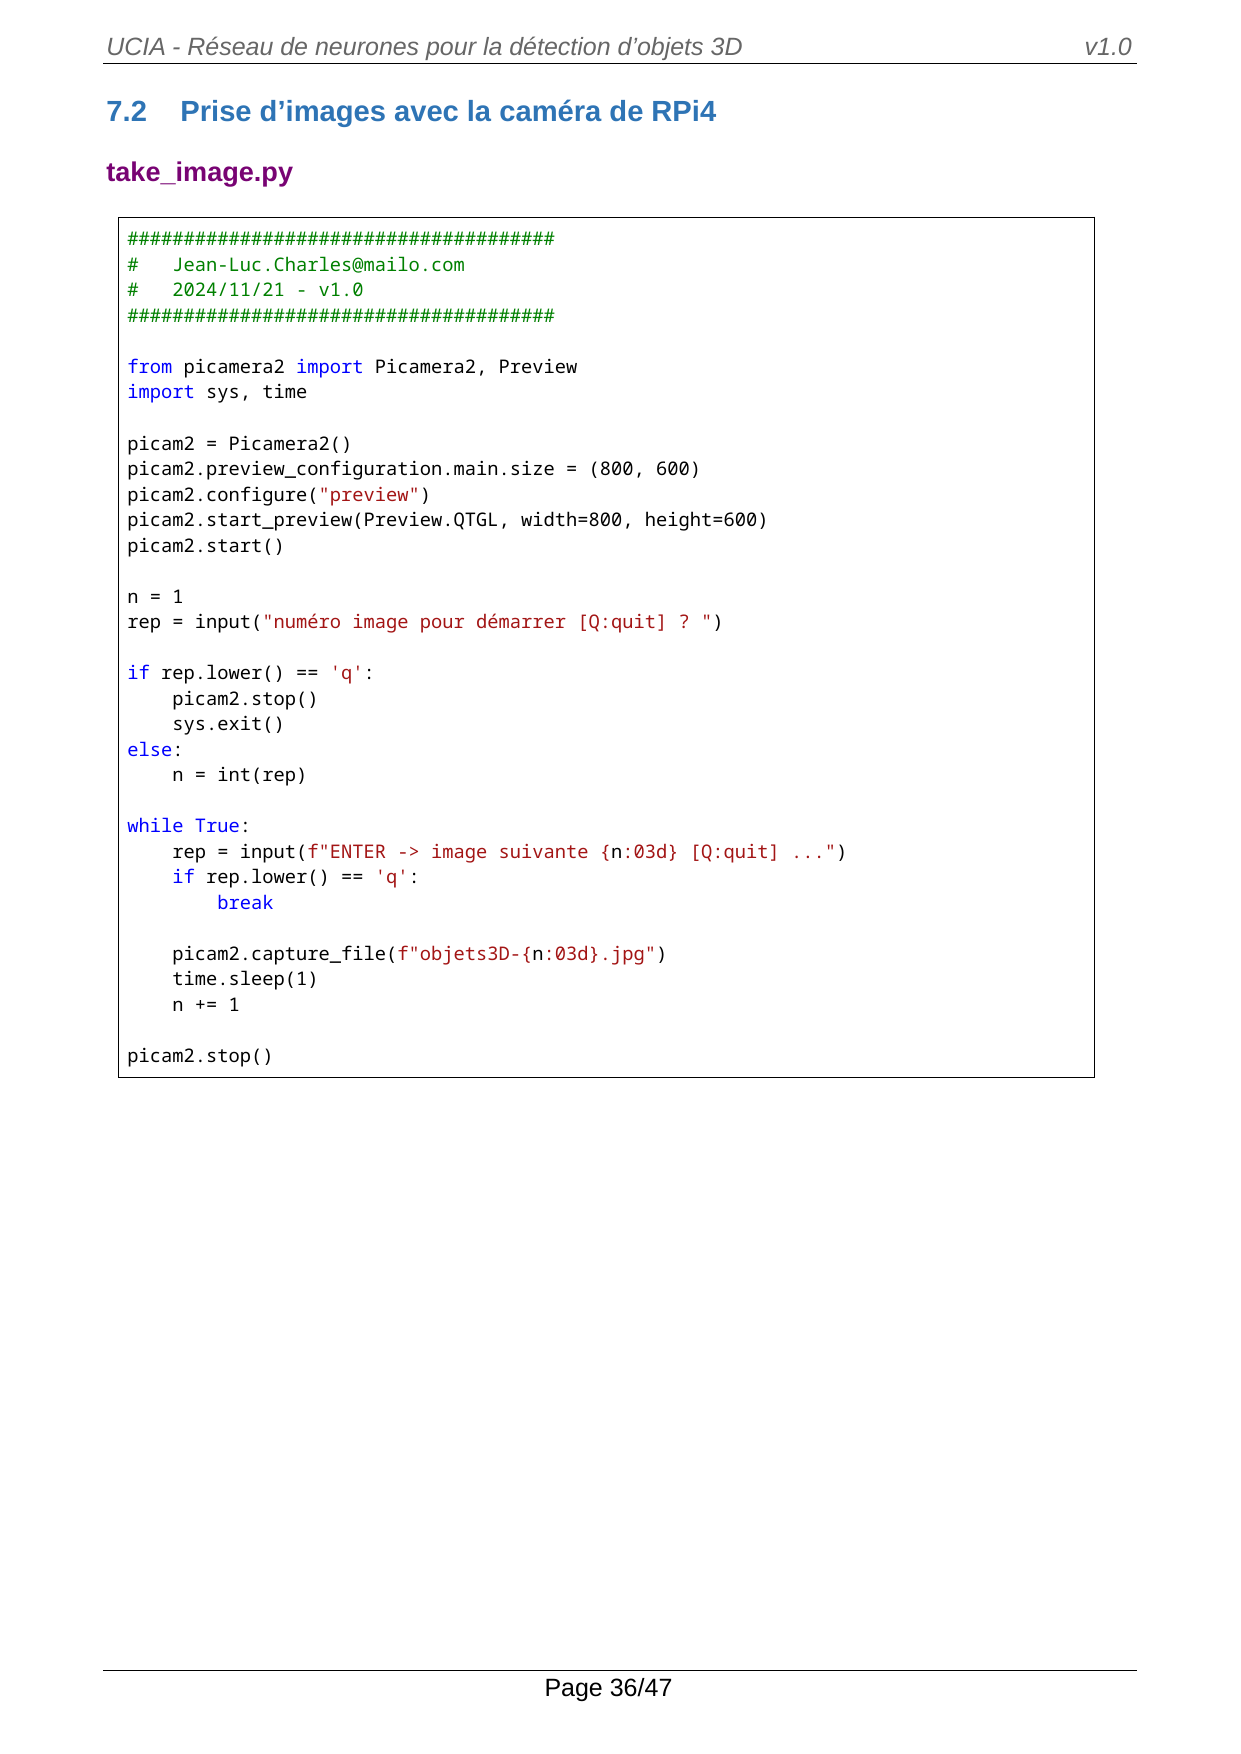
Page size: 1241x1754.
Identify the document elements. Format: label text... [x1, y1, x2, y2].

text picam2.stop() [127, 685, 1086, 711]
text break [127, 889, 1086, 915]
text n = int(rep) [127, 762, 1086, 787]
text picam2.capture_file(f"objets3D-{n:03d}.jpg") [127, 940, 1086, 966]
subtitle Prise d’images avec la caméra de RPi4 [106, 94, 1134, 127]
text picam2.configure("preview") [127, 481, 1086, 506]
text rep = input("numéro image pour démarrer [Q:quit] ? ") [127, 608, 1086, 634]
text n = 1 [127, 583, 1086, 608]
text ###################################### [127, 226, 1086, 251]
text picam2 = Picamera2() [127, 430, 1086, 455]
text import sys, time [127, 379, 1086, 404]
text ###################################### [127, 302, 1086, 328]
text from picamera2 import Picamera2, Preview [127, 353, 1086, 379]
text picam2.preview_configuration.main.size = (800, 600) [127, 455, 1086, 481]
subtitle take_image.py [106, 156, 1134, 187]
text # Jean-Luc.Charles@mailo.com [127, 251, 1086, 277]
text picam2.start_preview(Preview.QTGL, width=800, height=600) [127, 506, 1086, 532]
text if rep.lower() == 'q': [127, 864, 1086, 889]
text else: [127, 736, 1086, 762]
text rep = input(f"ENTER -> image suivante {n:03d} [Q:quit] ...") [127, 838, 1086, 864]
text picam2.start() [127, 532, 1086, 557]
text # 2024/11/21 - v1.0 [127, 277, 1086, 302]
text if rep.lower() == 'q': [127, 659, 1086, 685]
text while True: [127, 813, 1086, 838]
text picam2.stop() [127, 1042, 1086, 1068]
text sys.exit() [127, 711, 1086, 736]
text n += 1 [127, 991, 1086, 1017]
text time.sleep(1) [127, 966, 1086, 991]
